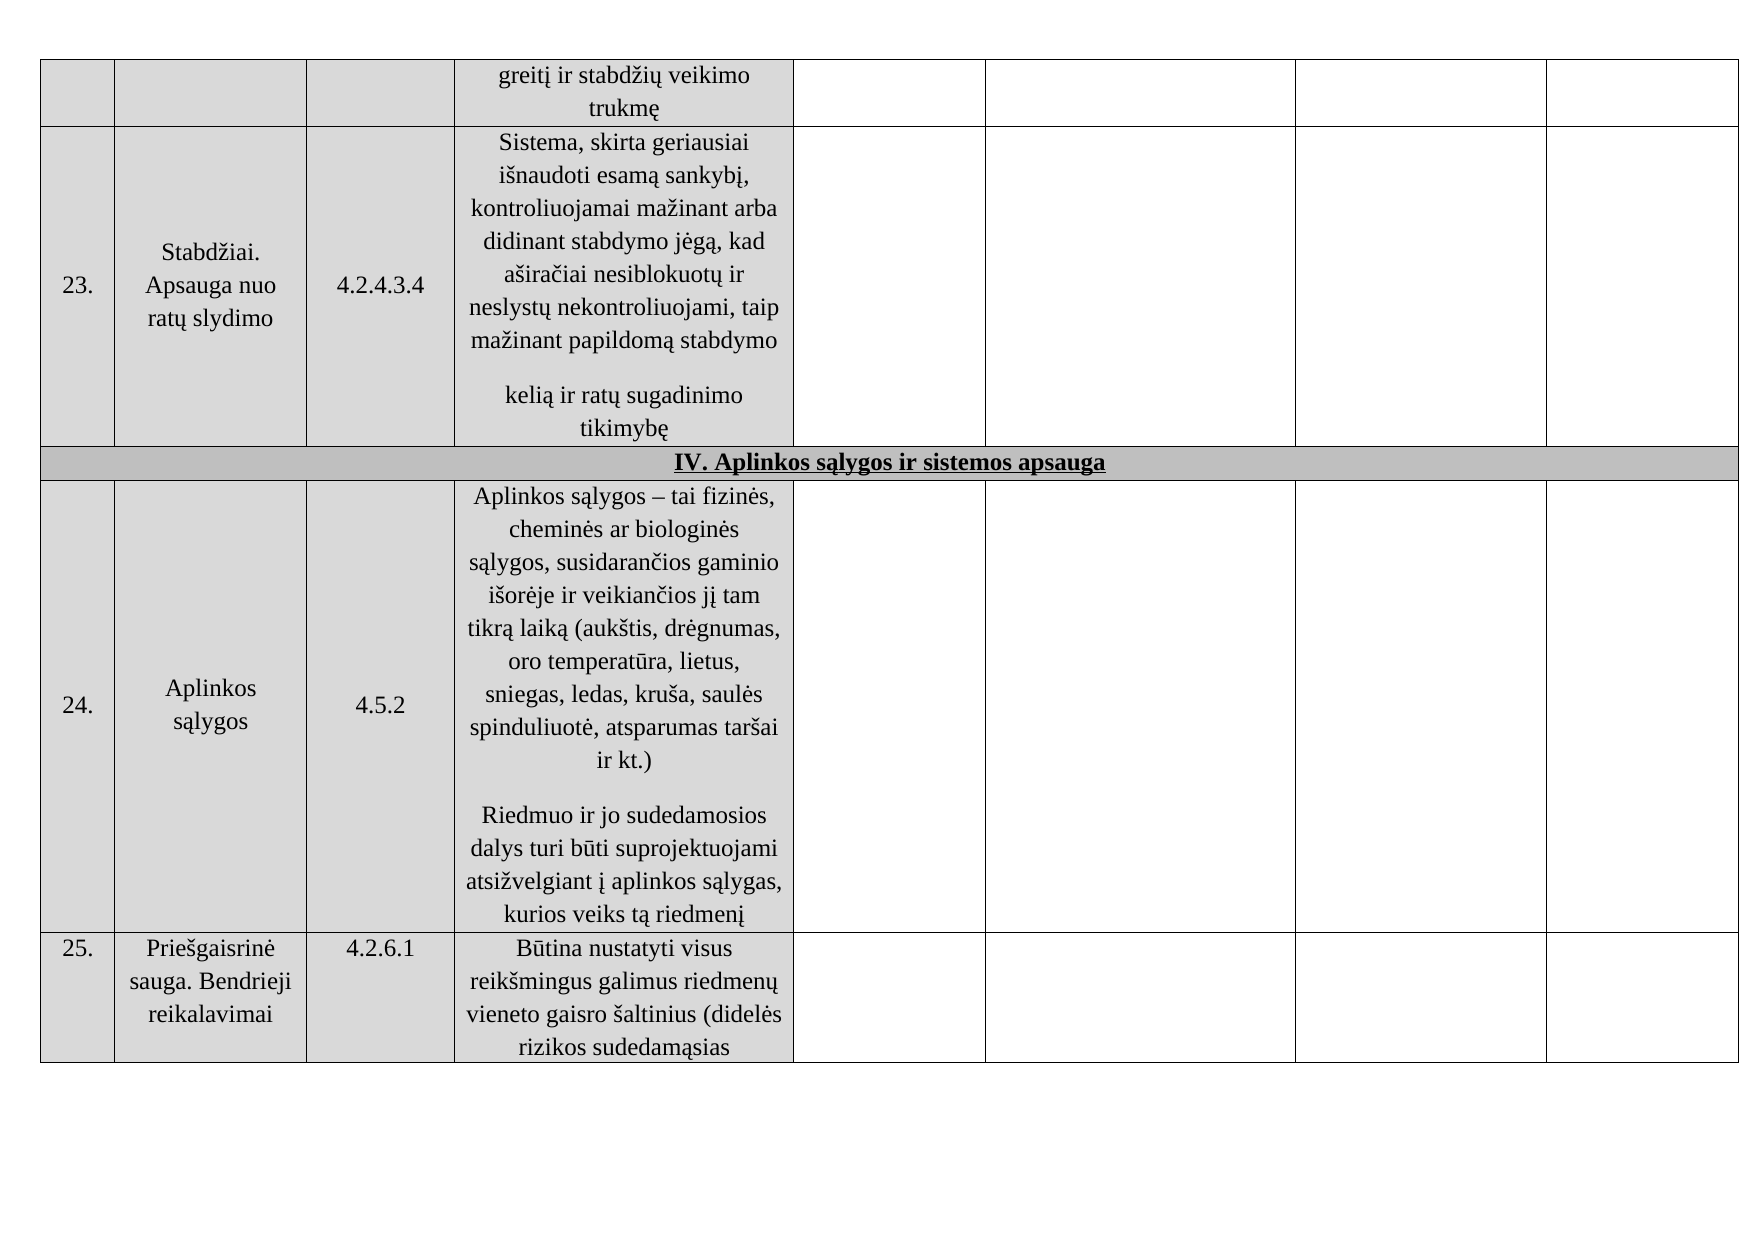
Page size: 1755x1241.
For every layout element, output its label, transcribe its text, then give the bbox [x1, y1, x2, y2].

table_cell Sistema, skirta geriausiai išnaudoti esamą sankybį, kontroliuojamai mažinant arba didinant stabdymo jėgą, kad aširačiai nesiblokuotų ir neslystų nekontroliuojami, taip mažinant papildomą stabdymo kelią ir ratų sugadinimo tikimybę [455, 127, 793, 446]
table_cell [1547, 933, 1738, 1062]
table_cell 24. [41, 481, 114, 932]
table_cell 23. [41, 127, 114, 446]
table_cell [1547, 481, 1738, 932]
table_cell [986, 60, 1295, 126]
table_cell [307, 60, 454, 126]
table_cell 25. [41, 933, 114, 1062]
table_cell [1547, 60, 1738, 126]
table_cell [986, 933, 1295, 1062]
table_cell greitį ir stabdžių veikimo trukmę [455, 60, 793, 126]
table_cell [1296, 933, 1546, 1062]
table_cell [794, 127, 985, 446]
table_cell [1296, 60, 1546, 126]
table_cell Aplinkos sąlygos – tai fizinės, cheminės ar biologinės sąlygos, susidarančios gaminio išorėje ir veikiančios jį tam tikrą laiką (aukštis, drėgnumas, oro temperatūra, lietus, sniegas, ledas, kruša, saulės spinduliuotė, atsparumas taršai ir kt.) Riedmuo ir jo sudedamosios dalys turi būti suprojektuojami atsižvelgiant į aplinkos sąlygas, kurios veiks tą riedmenį [455, 481, 793, 932]
table_cell Aplinkos sąlygos [115, 481, 306, 932]
table_cell [986, 481, 1295, 932]
table_cell [794, 481, 985, 932]
table_cell [1547, 127, 1738, 446]
table_cell [1296, 127, 1546, 446]
table_cell Priešgaisrinė sauga. Bendrieji reikalavimai [115, 933, 306, 1062]
table_cell [794, 933, 985, 1062]
table_cell 4.5.2 [307, 481, 454, 932]
table_cell [115, 60, 306, 126]
table_cell Stabdžiai. Apsauga nuo ratų slydimo [115, 127, 306, 446]
table_cell [794, 60, 985, 126]
table_cell IV. Aplinkos sąlygos ir sistemos apsauga [41, 447, 1738, 480]
table_cell [41, 60, 114, 126]
table_cell [1296, 481, 1546, 932]
table_cell [986, 127, 1295, 446]
table_cell 4.2.4.3.4 [307, 127, 454, 446]
table_cell 4.2.6.1 [307, 933, 454, 1062]
table_cell Būtina nustatyti visus reikšmingus galimus riedmenų vieneto gaisro šaltinius (didelės rizikos sudedamąsias [455, 933, 793, 1062]
